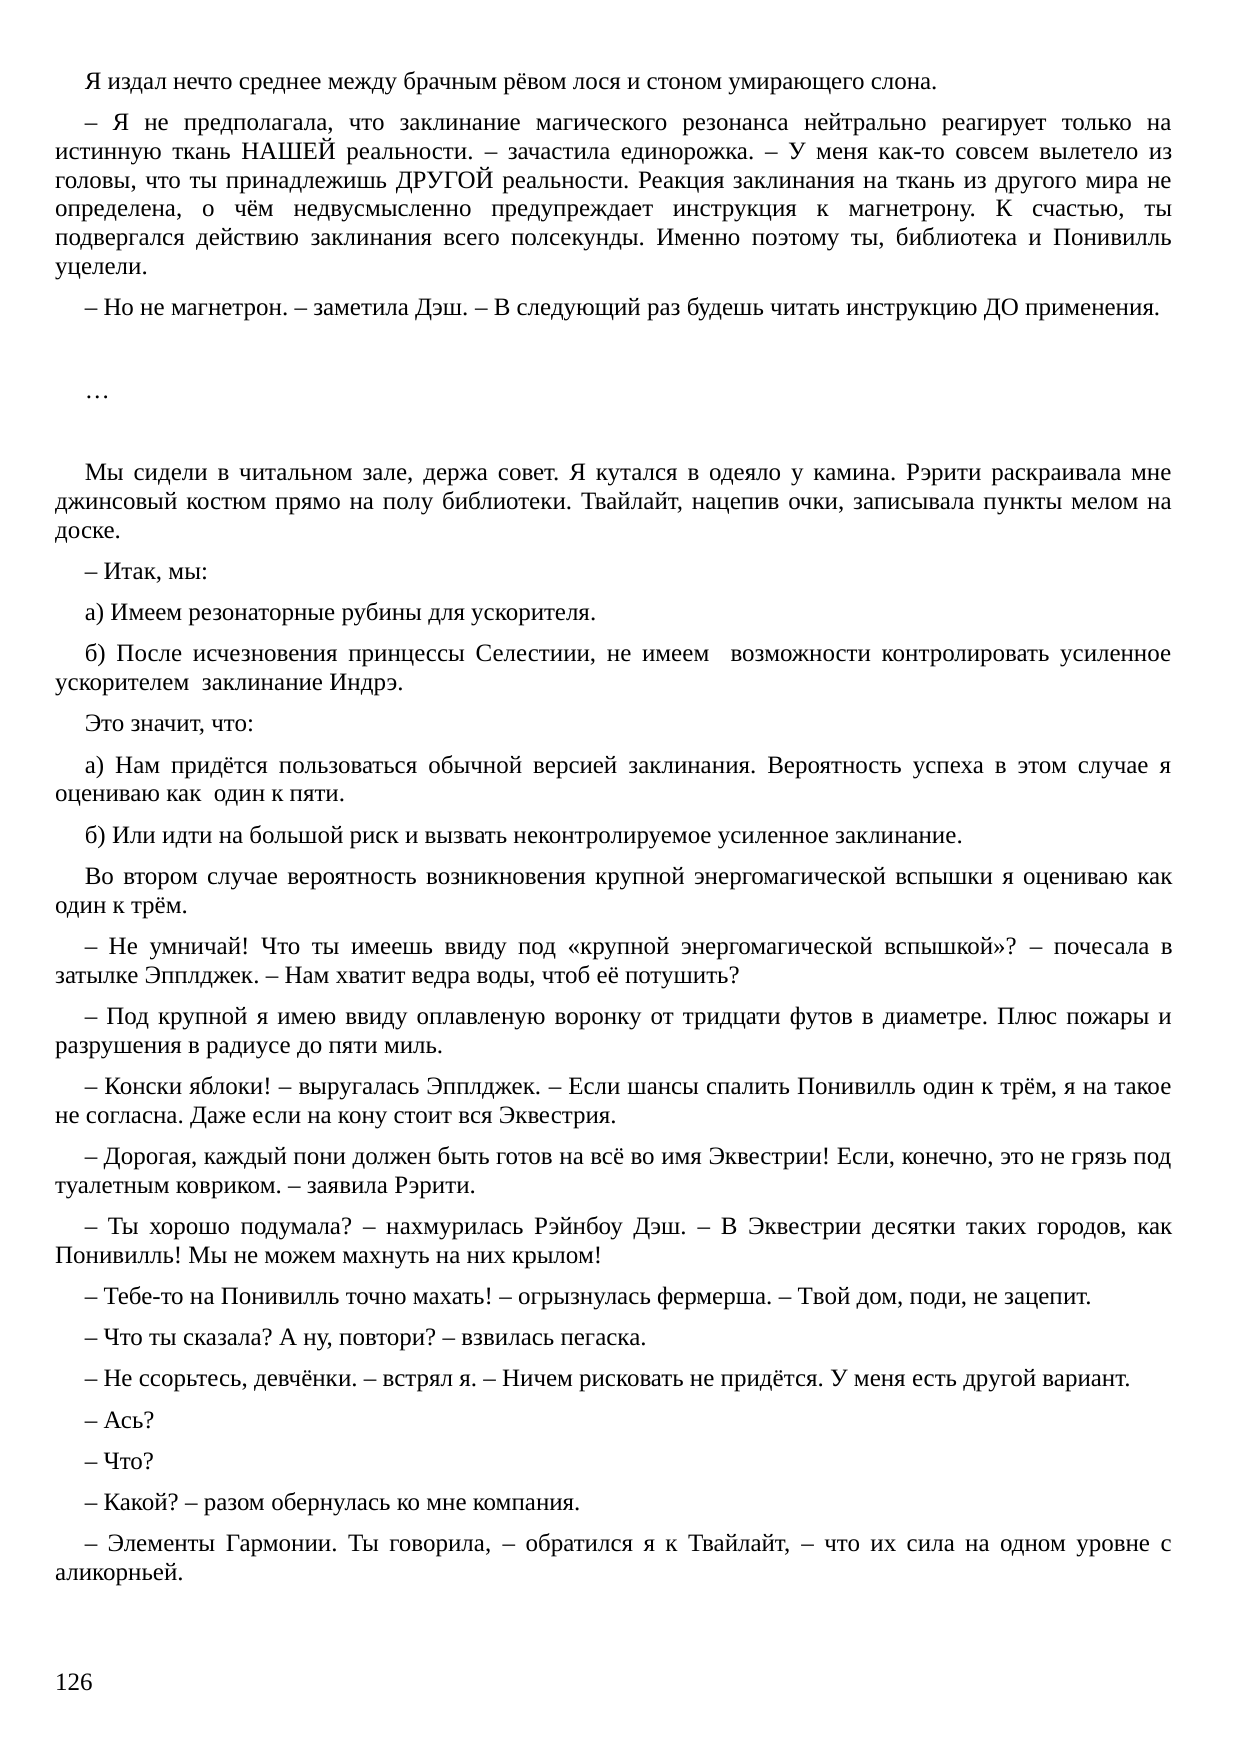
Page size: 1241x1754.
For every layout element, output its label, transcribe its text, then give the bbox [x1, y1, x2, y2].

text – Дорогая, каждый пони должен быть готов на всё во имя Эквестрии! Если, конечно, это не грязь под туалетным ковриком. – заявила Рэрити. [55, 1141, 1173, 1198]
text а) Нам придётся пользоваться обычной версией заклинания. Вероятность успеха в этом случае я оцениваю как один к пяти. [55, 750, 1173, 807]
text – Ты хорошо подумала? – нахмурилась Рэйнбоу Дэш. – В Эквестрии десятки таких городов, как Понивилль! Мы не можем махнуть на них крылом! [55, 1211, 1173, 1268]
text – Ась? [55, 1405, 1173, 1433]
text б) После исчезновения принцессы Селестиии, не имеем возможности контролировать усиленное ускорителем заклинание Индрэ. [55, 638, 1173, 696]
text а) Имеем резонаторные рубины для ускорителя. [55, 597, 1173, 626]
text б) Или идти на большой риск и вызвать неконтролируемое усиленное заклинание. [55, 820, 1173, 848]
text – Под крупной я имею ввиду оплавленую воронку от тридцати футов в диаметре. Плюс пожары и разрушения в радиусе до пяти миль. [55, 1001, 1173, 1058]
text – Что ты сказала? А ну, повтори? – взвилась пегаска. [55, 1322, 1173, 1351]
text – Что? [55, 1446, 1173, 1475]
text – Не умничай! Что ты имеешь ввиду под «крупной энергомагической вспышкой»? – почесала в затылке Эпплджек. – Нам хватит ведра воды, чтоб её потушить? [55, 931, 1173, 988]
text – Итак, мы: [55, 556, 1173, 585]
text – Тебе-то на Понивилль точно махать! – огрызнулась фермерша. – Твой дом, поди, не зацепит. [55, 1281, 1173, 1310]
text – Не ссорьтесь, девчёнки. – встрял я. – Ничем рисковать не придётся. У меня есть другой вариант. [55, 1363, 1173, 1392]
text – Я не предполагала, что заклинание магического резонанса нейтрально реагирует только на истинную ткань НАШЕЙ реальности. – зачастила единорожка. – У меня как-то совсем вылетело из головы, что ты принадлежишь ДРУГОЙ реальности. Реакция заклинания на ткань из другого мира не определена, о чём недвусмысленно предупреждает инструкция к магнетрону. К счастью, ты подвергался действию заклинания всего полсекунды. Именно поэтому ты, библиотека и Понивилль уцелели. [55, 107, 1173, 280]
text – Но не магнетрон. – заметила Дэш. – В следующий раз будешь читать инструкцию ДО применения. [55, 292, 1173, 321]
text … [55, 375, 1173, 403]
text – Элементы Гармонии. Ты говорила, – обратился я к Твайлайт, – что их сила на одном уровне с аликорньей. [55, 1528, 1173, 1586]
text – Какой? – разом обернулась ко мне компания. [55, 1487, 1173, 1516]
text Я издал нечто среднее между брачным рёвом лося и стоном умирающего слона. [55, 66, 1173, 95]
text Это значит, что: [55, 708, 1173, 737]
text Во втором случае вероятность возникновения крупной энергомагической вспышки я оцениваю как один к трём. [55, 861, 1173, 918]
text – Конски яблоки! – выругалась Эпплджек. – Если шансы спалить Понивилль один к трём, я на такое не согласна. Даже если на кону стоит вся Эквестрия. [55, 1071, 1173, 1128]
text Мы сидели в читальном зале, держа совет. Я кутался в одеяло у камина. Рэрити раскраивала мне джинсовый костюм прямо на полу библиотеки. Твайлайт, нацепив очки, записывала пункты мелом на доске. [55, 457, 1173, 543]
